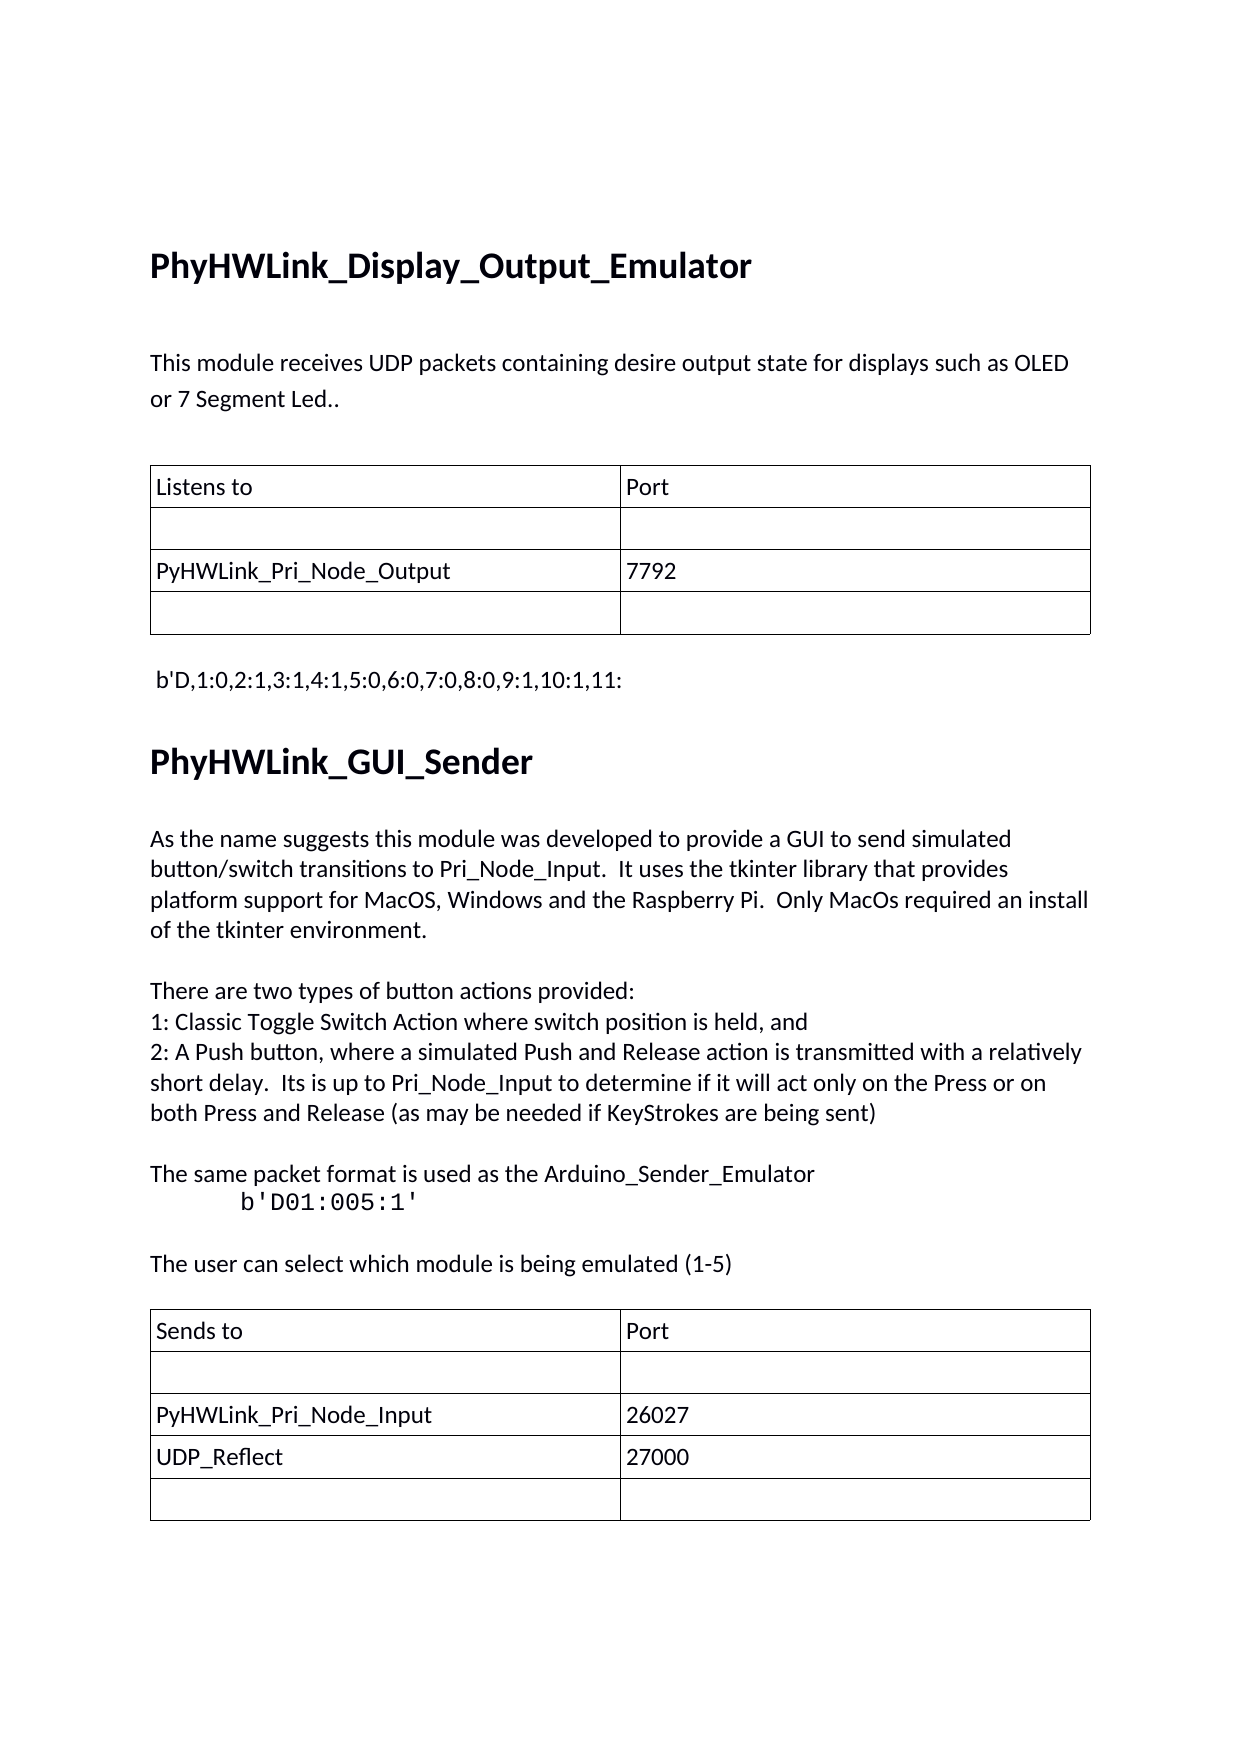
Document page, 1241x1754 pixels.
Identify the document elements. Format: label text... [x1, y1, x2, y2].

text 1: Classic Toggle Switch Action where switch position is held, and [150, 1006, 1090, 1037]
text b'D01:005:1' [225, 1189, 1090, 1217]
table_cell PyHWLink_Pri_Node_Output [151, 550, 620, 591]
text b'D,1:0,2:1,3:1,4:1,5:0,6:0,7:0,8:0,9:1,10:1,11: [150, 664, 1090, 695]
text The same packet format is used as the Arduino_Sender_Emulator [150, 1159, 1090, 1189]
table_cell 26027 [621, 1394, 1090, 1435]
text 2: A Push button, where a simulated Push and Release action is transmitted with a relatively short delay. Its is up to Pri_Node_Input to determine if it will act only on the Press or on both Press and Release (as may be needed if KeyStrokes are being sent) [150, 1037, 1090, 1128]
table_cell [151, 592, 620, 633]
table_header Sends to [151, 1310, 620, 1351]
table_cell [151, 1479, 620, 1519]
table_cell PyHWLink_Pri_Node_Input [151, 1394, 620, 1435]
table_cell 7792 [621, 550, 1090, 591]
table_cell UDP_Reflect [151, 1436, 620, 1477]
text This module receives UDP packets containing desire output state for displays such as OLED or 7 Segment Led.. [150, 347, 1090, 414]
subtitle PhyHWLink_Display_Output_Emulator [150, 242, 1090, 287]
table_cell 27000 [621, 1436, 1090, 1477]
text As the name suggests this module was developed to provide a GUI to send simulated button/switch transitions to Pri_Node_Input. It uses the tkinter library that provides platform support for MacOS, Windows and the Raspberry Pi. Only MacOs required an install of the tkinter environment. [150, 823, 1090, 945]
table_header Listens to [151, 466, 620, 507]
table_cell [151, 1352, 620, 1393]
subtitle PhyHWLink_GUI_Sender [150, 738, 1090, 784]
table_cell [151, 508, 620, 549]
table_cell [621, 1352, 1090, 1393]
table_header Port [621, 466, 1090, 507]
text There are two types of button actions provided: [150, 976, 1090, 1006]
table_cell [621, 1479, 1090, 1519]
table_header Port [621, 1310, 1090, 1351]
table_cell [621, 508, 1090, 549]
text The user can select which module is being emulated (1-5) [150, 1248, 1090, 1278]
table_cell [621, 592, 1090, 633]
